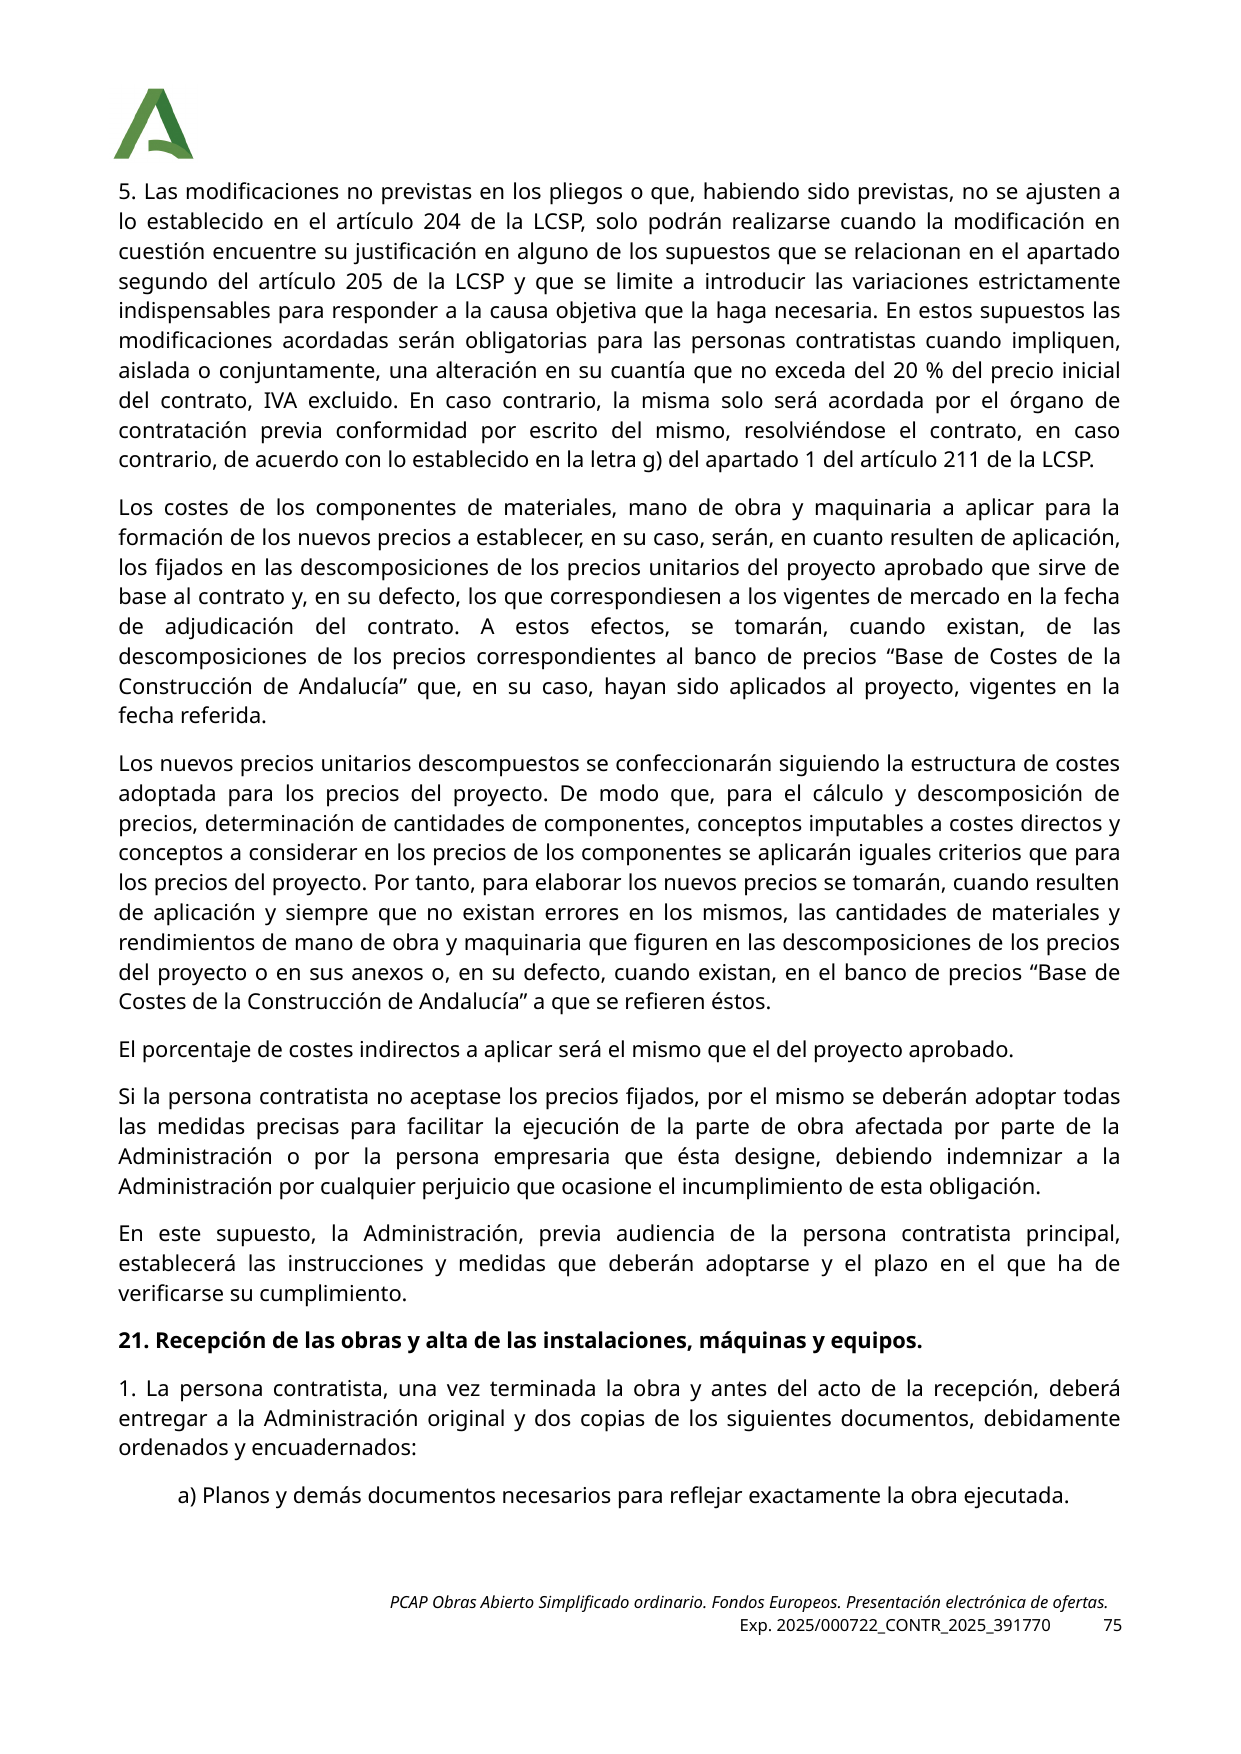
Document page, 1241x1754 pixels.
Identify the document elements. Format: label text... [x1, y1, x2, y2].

picture [109, 84, 198, 163]
text Si la persona contratista no aceptase los precios fijados, por el mismo se deberán adoptar todas las medidas precisas para facilitar la ejecución de la parte de obra afectada por parte de la Administración o por la persona empresaria que ésta designe, debiendo indemnizar a la Administración por cualquier perjuicio que ocasione el incumplimiento de esta obligación. [118, 1081, 1122, 1201]
text Los nuevos precios unitarios descompuestos se confeccionarán siguiendo la estructura de costes adoptada para los precios del proyecto. De modo que, para el cálculo y descomposición de precios, determinación de cantidades de componentes, conceptos imputables a costes directos y conceptos a considerar en los precios de los componentes se aplicarán iguales criterios que para los precios del proyecto. Por tanto, para elaborar los nuevos precios se tomarán, cuando resulten de aplicación y siempre que no existan errores en los mismos, las cantidades de materiales y rendimientos de mano de obra y maquinaria que figuren en las descomposiciones de los precios del proyecto o en sus anexos o, en su defecto, cuando existan, en el banco de precios “Base de Costes de la Construcción de Andalucía” a que se refieren éstos. [118, 748, 1122, 1016]
text Los costes de los componentes de materiales, mano de obra y maquinaria a aplicar para la formación de los nuevos precios a establecer, en su caso, serán, en cuanto resulten de aplicación, los fijados en las descomposiciones de los precios unitarios del proyecto aprobado que sirve de base al contrato y, en su defecto, los que correspondiesen a los vigentes de mercado en la fecha de adjudicación del contrato. A estos efectos, se tomarán, cuando existan, de las descomposiciones de los precios correspondientes al banco de precios “Base de Costes de la Construcción de Andalucía” que, en su caso, hayan sido aplicados al proyecto, vigentes en la fecha referida. [118, 492, 1122, 730]
text En este supuesto, la Administración, previa audiencia de la persona contratista principal, establecerá las instrucciones y medidas que deberán adoptarse y el plazo en el que ha de verificarse su cumplimiento. [118, 1218, 1122, 1308]
text El porcentaje de costes indirectos a aplicar será el mismo que el del proyecto aprobado. [118, 1034, 1122, 1064]
text a) Planos y demás documentos necesarios para reflejar exactamente la obra ejecutada. [177, 1480, 1122, 1510]
text 5. Las modificaciones no previstas en los pliegos o que, habiendo sido previstas, no se ajusten a lo establecido en el artículo 204 de la LCSP, solo podrán realizarse cuando la modificación en cuestión encuentre su justificación en alguno de los supuestos que se relacionan en el apartado segundo del artículo 205 de la LCSP y que se limite a introducir las variaciones estrictamente indispensables para responder a la causa objetiva que la haga necesaria. En estos supuestos las modificaciones acordadas serán obligatorias para las personas contratistas cuando impliquen, aislada o conjuntamente, una alteración en su cuantía que no exceda del 20 % del precio inicial del contrato, IVA excluido. En caso contrario, la misma solo será acordada por el órgano de contratación previa conformidad por escrito del mismo, resolviéndose el contrato, en caso contrario, de acuerdo con lo establecido en la letra g) del apartado 1 del artículo 211 de la LCSP. [118, 176, 1122, 474]
text 1. La persona contratista, una vez terminada la obra y antes del acto de la recepción, deberá entregar a la Administración original y dos copias de los siguientes documentos, debidamente ordenados y encuadernados: [118, 1373, 1122, 1462]
subtitle 21. Recepción de las obras y alta de las instalaciones, máquinas y equipos. [118, 1325, 1122, 1355]
